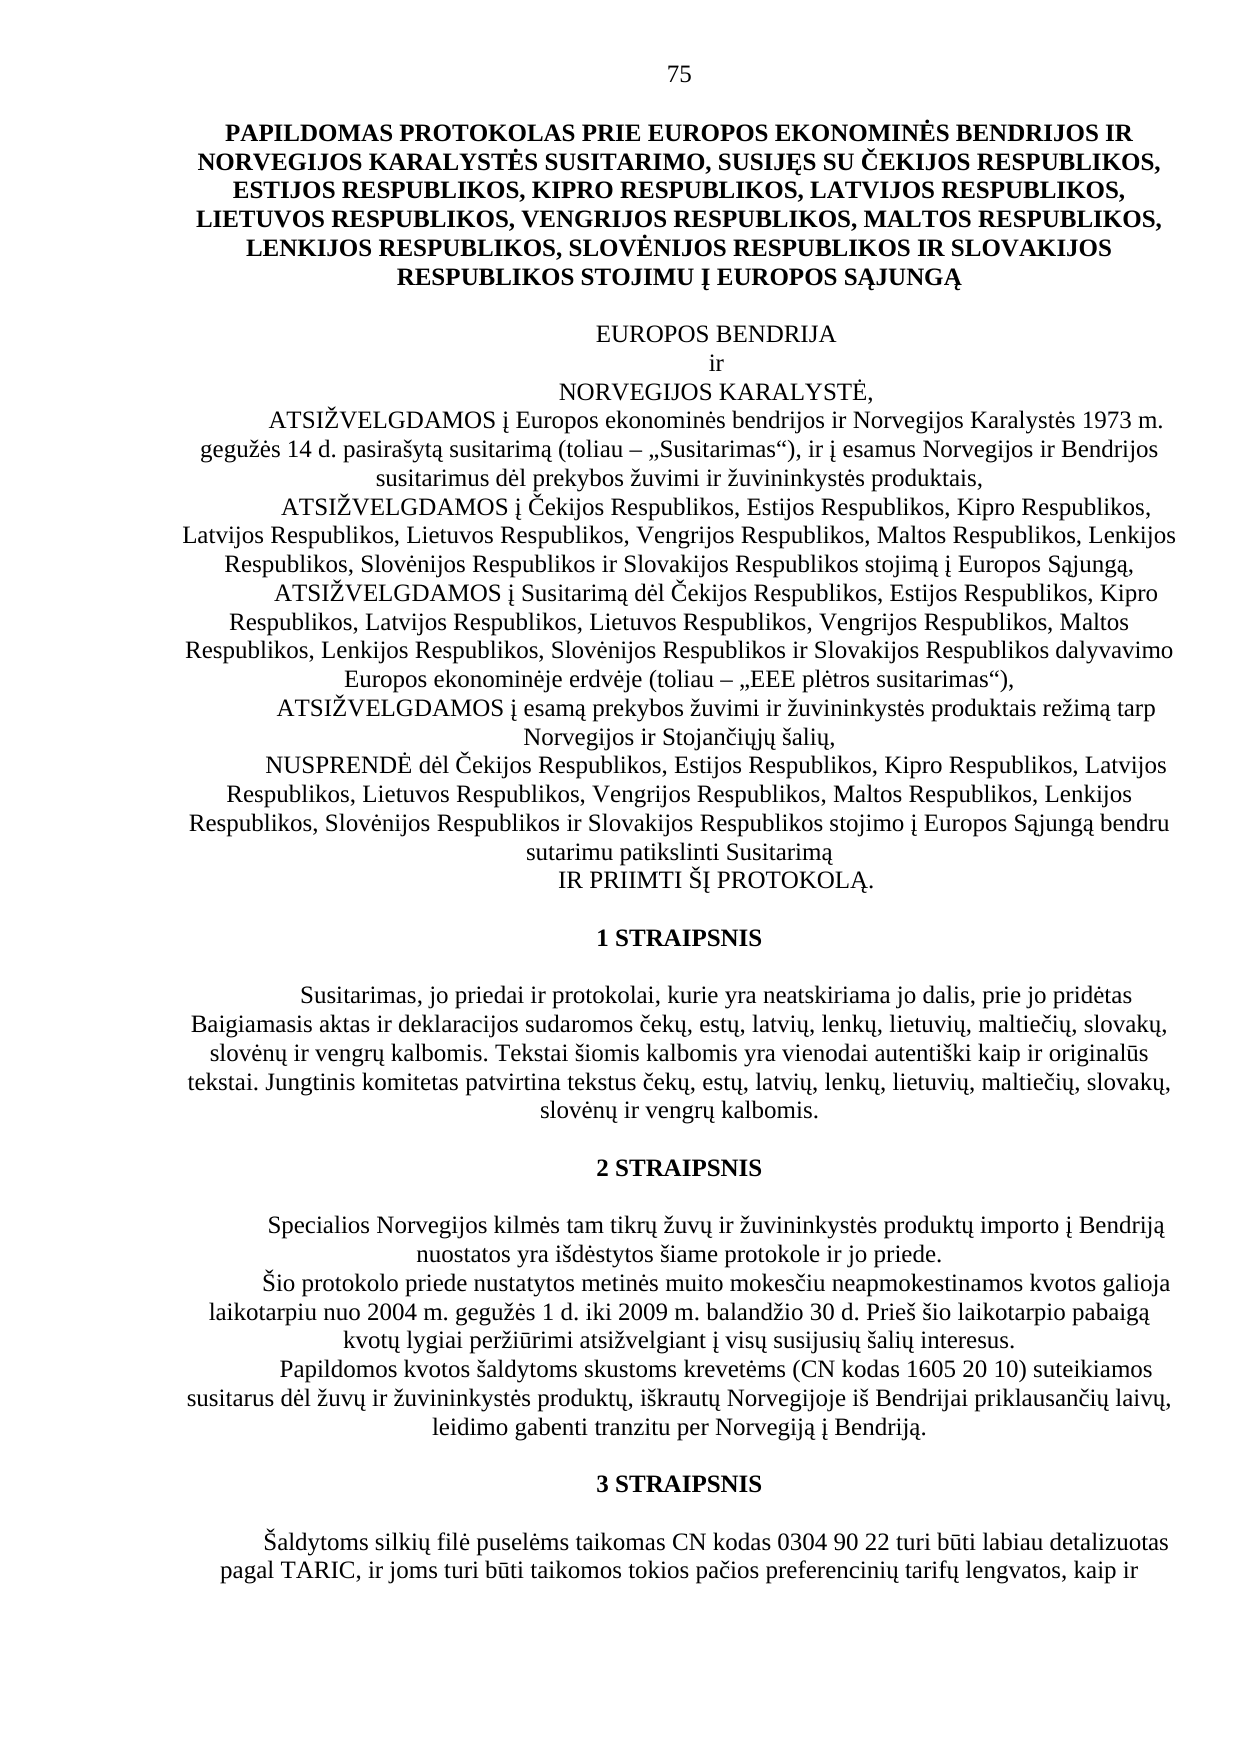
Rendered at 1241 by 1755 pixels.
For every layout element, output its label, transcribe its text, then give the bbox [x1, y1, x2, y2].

text Specialios Norvegijos kilmės tam tikrų žuvų ir žuvininkystės produktų importo į Bendriją nuostatos yra išdėstytos šiame protokole ir jo priede. [177, 1211, 1181, 1268]
text Šaldytoms silkių filė puselėms taikomas CN kodas 0304 90 22 turi būti labiau detalizuotas pagal TARIC, ir joms turi būti taikomos tokios pačios preferencinių tarifų lengvatos, kaip ir [177, 1527, 1181, 1584]
text ATSIŽVELGDAMOS į esamą prekybos žuvimi ir žuvininkystės produktais režimą tarp Norvegijos ir Stojančiųjų šalių, [177, 693, 1181, 751]
text 2 STRAIPSNIS [177, 1153, 1181, 1182]
text 1 STRAIPSNIS [177, 923, 1181, 952]
text ATSIŽVELGDAMOS į Čekijos Respublikos, Estijos Respublikos, Kipro Respublikos, Latvijos Respublikos, Lietuvos Respublikos, Vengrijos Respublikos, Maltos Respublikos, Lenkijos Respublikos, Slovėnijos Respublikos ir Slovakijos Respublikos stojimą į Europos Sąjungą, [177, 492, 1181, 578]
text ATSIŽVELGDAMOS į Europos ekonominės bendrijos ir Norvegijos Karalystės 1973 m. gegužės 14 d. pasirašytą susitarimą (toliau – „Susitarimas“), ir į esamus Norvegijos ir Bendrijos susitarimus dėl prekybos žuvimi ir žuvininkystės produktais, [177, 406, 1181, 492]
text EUROPOS BENDRIJA [177, 319, 1181, 348]
text ATSIŽVELGDAMOS į Susitarimą dėl Čekijos Respublikos, Estijos Respublikos, Kipro Respublikos, Latvijos Respublikos, Lietuvos Respublikos, Vengrijos Respublikos, Maltos Respublikos, Lenkijos Respublikos, Slovėnijos Respublikos ir Slovakijos Respublikos dalyvavimo Europos ekonominėje erdvėje (toliau – „EEE plėtros susitarimas“), [177, 578, 1181, 693]
text Šio protokolo priede nustatytos metinės muito mokesčiu neapmokestinamos kvotos galioja laikotarpiu nuo 2004 m. gegužės 1 d. iki 2009 m. balandžio 30 d. Prieš šio laikotarpio pabaigą kvotų lygiai peržiūrimi atsižvelgiant į visų susijusių šalių interesus. [177, 1268, 1181, 1354]
text ir [177, 348, 1181, 377]
text 3 STRAIPSNIS [177, 1469, 1181, 1498]
text NUSPRENDĖ dėl Čekijos Respublikos, Estijos Respublikos, Kipro Respublikos, Latvijos Respublikos, Lietuvos Respublikos, Vengrijos Respublikos, Maltos Respublikos, Lenkijos Respublikos, Slovėnijos Respublikos ir Slovakijos Respublikos stojimo į Europos Sąjungą bendru sutarimu patikslinti Susitarimą [177, 751, 1181, 866]
text NORVEGIJOS KARALYSTĖ, [177, 377, 1181, 406]
text IR PRIIMTI ŠĮ PROTOKOLĄ. [177, 866, 1181, 894]
text Susitarimas, jo priedai ir protokolai, kurie yra neatskiriama jo dalis, prie jo pridėtas Baigiamasis aktas ir deklaracijos sudaromos čekų, estų, latvių, lenkų, lietuvių, maltiečių, slovakų, slovėnų ir vengrų kalbomis. Tekstai šiomis kalbomis yra vienodai autentiški kaip ir originalūs tekstai. Jungtinis komitetas patvirtina tekstus čekų, estų, latvių, lenkų, lietuvių, maltiečių, slovakų, slovėnų ir vengrų kalbomis. [177, 981, 1181, 1124]
text Papildomos kvotos šaldytoms skustoms krevetėms (CN kodas 1605 20 10) suteikiamos susitarus dėl žuvų ir žuvininkystės produktų, iškrautų Norvegijoje iš Bendrijai priklausančių laivų, leidimo gabenti tranzitu per Norvegiją į Bendriją. [177, 1354, 1181, 1441]
text PAPILDOMAS PROTOKOLAS PRIE EUROPOS EKONOMINĖS BENDRIJOS IR NORVEGIJOS KARALYSTĖS SUSITARIMO, SUSIJĘS SU ČEKIJOS RESPUBLIKOS, ESTIJOS RESPUBLIKOS, KIPRO RESPUBLIKOS, LATVIJOS RESPUBLIKOS, LIETUVOS RESPUBLIKOS, VENGRIJOS RESPUBLIKOS, MALTOS RESPUBLIKOS, LENKIJOS RESPUBLIKOS, SLOVĖNIJOS RESPUBLIKOS IR SLOVAKIJOS RESPUBLIKOS STOJIMU Į EUROPOS SĄJUNGĄ [177, 118, 1181, 291]
